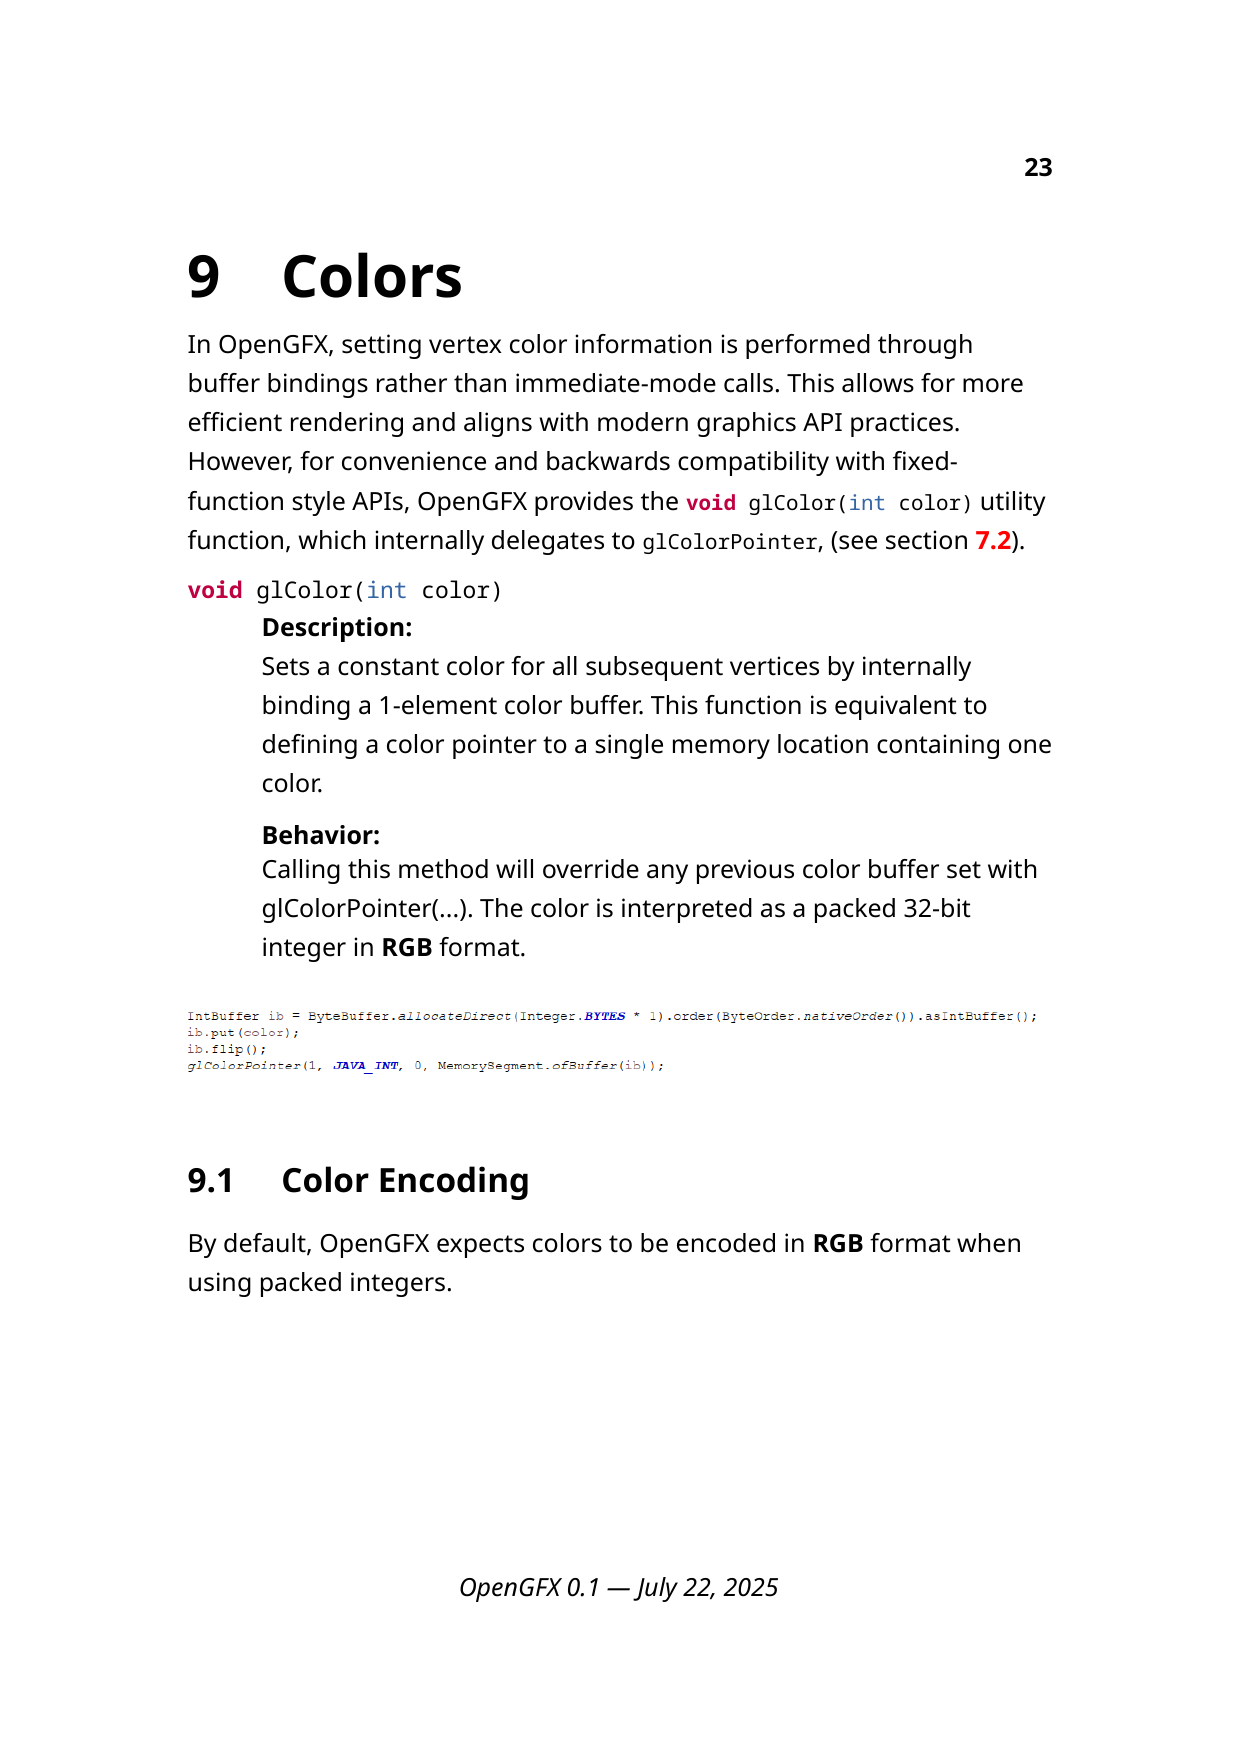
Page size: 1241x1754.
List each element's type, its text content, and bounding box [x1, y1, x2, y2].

text By default, OpenGFX expects colors to be encoded in RGB format when using packed integers. [187, 1226, 1053, 1299]
text Description: [261, 609, 1053, 643]
text However, for convenience and backwards compatibility with fixed-function style APIs, OpenGFX provides the void glColor(int color) utility function, which internally delegates to glColorPointer, (see section 7.2). [187, 444, 1053, 556]
subtitle 9 Colors [187, 235, 1053, 314]
text In OpenGFX, setting vertex color information is performed through buffer bindings rather than immediate-mode calls. This allows for more efficient rendering and aligns with modern graphics API practices. [187, 327, 1053, 439]
text Sets a constant color for all subsequent vertices by internally binding a 1-element color buffer. This function is equivalent to defining a color pointer to a single memory location containing one color. [261, 649, 1053, 800]
text void glColor(int color) [187, 573, 1053, 605]
subtitle 9.1 Color Encoding [187, 1157, 1053, 1202]
text Behavior: [261, 817, 1053, 851]
text Calling this method will override any previous color buffer set with glColorPointer(...). The color is interpreted as a packed 32-bit integer in RGB format. [261, 851, 1053, 964]
picture [179, 1001, 1045, 1080]
